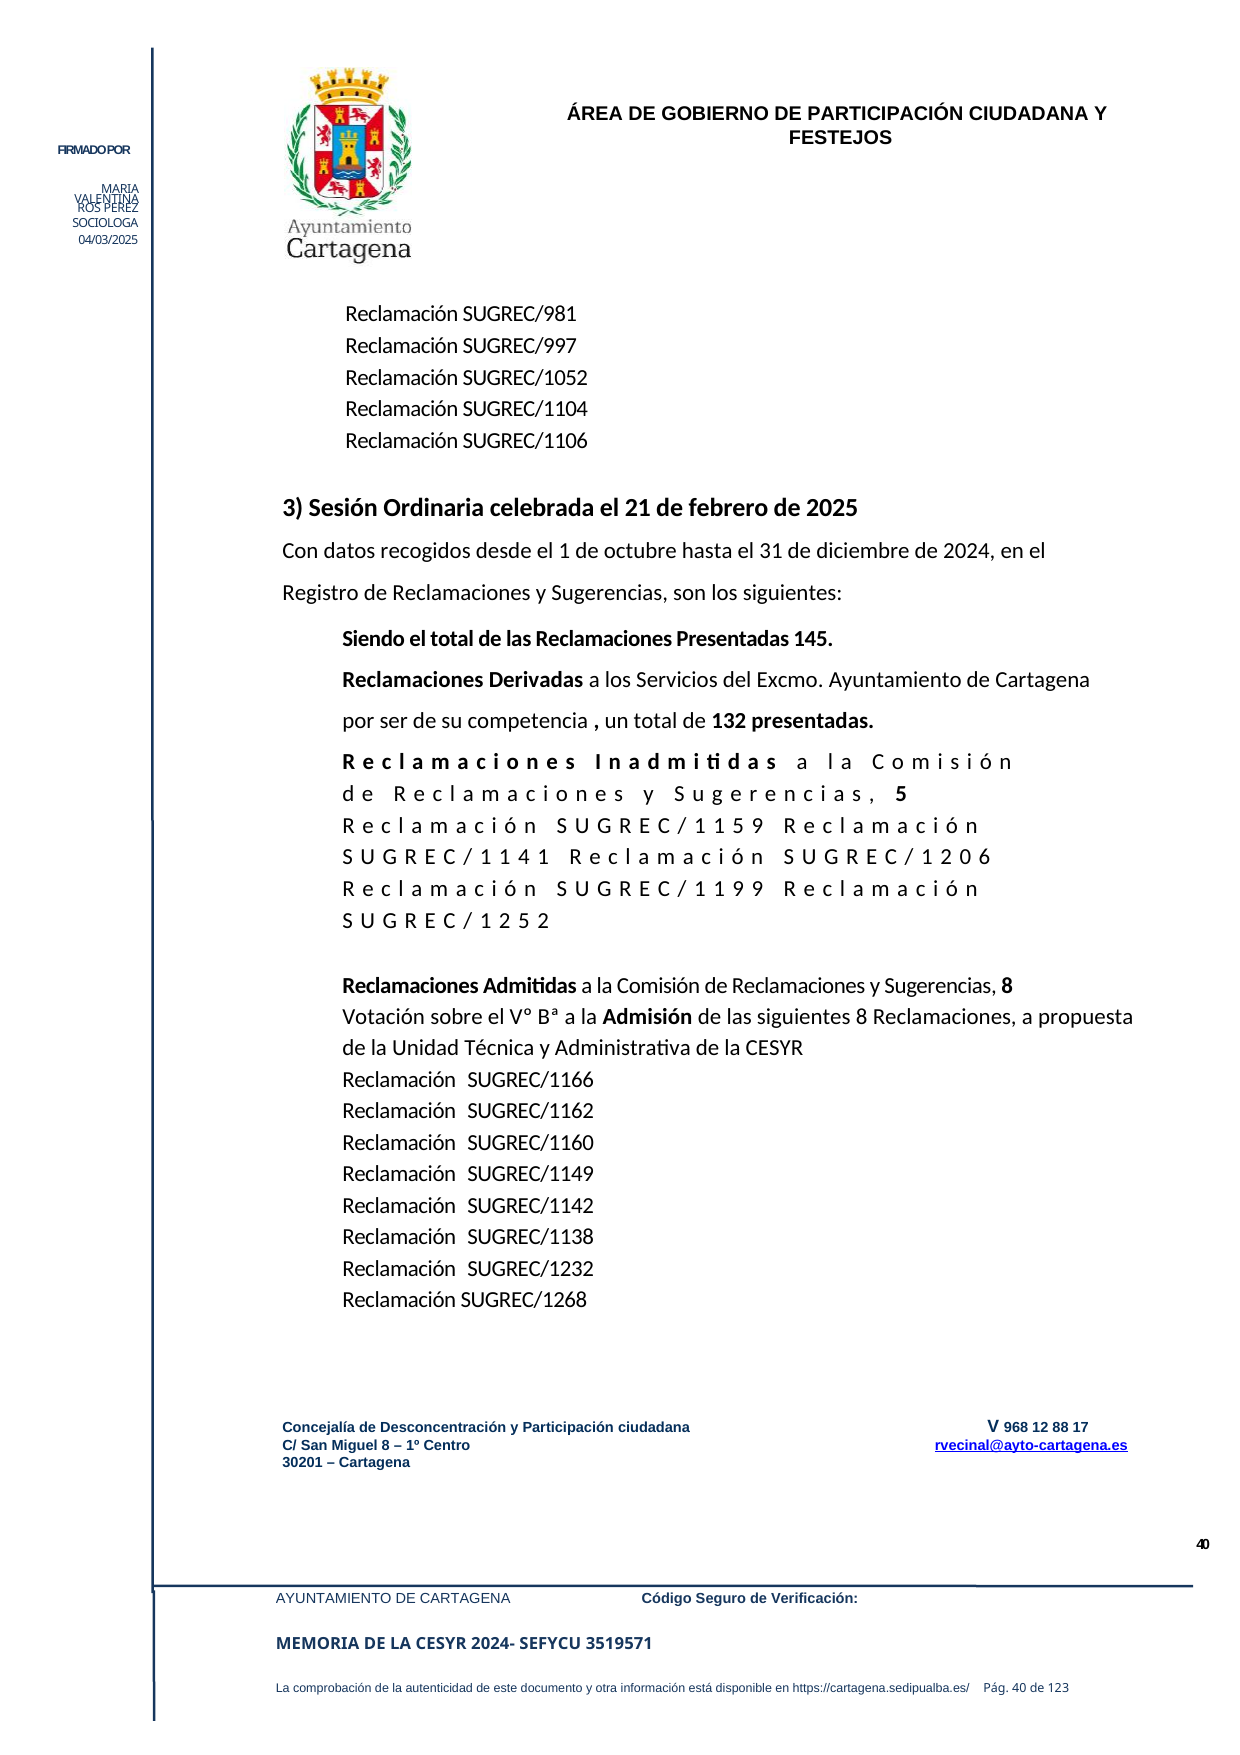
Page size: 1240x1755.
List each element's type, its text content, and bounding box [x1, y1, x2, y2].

text Reclamaciones Derivadas a los Servicios del Excmo. Ayuntamiento de Cartagena por ser de su competencia , un total de 132 presentadas. [342, 654, 1111, 737]
text Concejalía de Desconcentración y Participación ciudadana V 968 12 88 17 [282, 1419, 1171, 1436]
text 04/03/2025 [57, 235, 139, 246]
text Reclamaciones Inadmitidas a la Comisión de Reclamaciones y Sugerencias, 5 Reclamación SUGREC/1159 Reclamación SUGREC/1141 Reclamación SUGREC/1206 Reclamación SUGREC/1199 Reclamación SUGREC/1252 [342, 744, 1029, 934]
text FIRMADO POR [57, 143, 139, 157]
text Con datos recogidos desde el 1 de octubre hasta el 31 de diciembre de 2024, en el Registro de Reclamaciones y Sugerencias, son los siguientes: [282, 526, 1119, 609]
text SOCIOLOGA [57, 220, 139, 229]
table_header ÁREA DE GOBIERNO DE PARTICIPACIÓN CIUDADANA Y FESTEJOS [412, 65, 1159, 268]
text AYUNTAMIENTO DE CARTAGENA Código Seguro de Verificación: [154, 1588, 1204, 1721]
text Reclamaciones Admitidas a la Comisión de Reclamaciones y Sugerencias, 8 [342, 968, 1171, 1000]
text 3) Sesión Ordinaria celebrada el 21 de febrero de 2025 [282, 493, 1171, 522]
text Votación sobre el Vº Bª a la Admisión de las siguientes 8 Reclamaciones, a propuesta de la Unidad Técnica y Administrativa de la CESYR [342, 1000, 1134, 1062]
text 40 [1196, 1541, 1212, 1551]
text MARIA VALENTINA ROS PEREZ [57, 186, 139, 214]
text Siendo el total de las Reclamaciones Presentadas 145. [342, 625, 1171, 651]
text Reclamación SUGREC/981 Reclamación SUGREC/997 Reclamación SUGREC/1052 Reclamación SUGREC/1104 Reclamación SUGREC/1106 [345, 296, 589, 455]
text Reclamación SUGREC/1166 Reclamación SUGREC/1162 Reclamación SUGREC/1160 Reclamación SUGREC/1149 Reclamación SUGREC/1142 Reclamación SUGREC/1138 Reclamación SUGREC/1232 Reclamación SUGREC/1268 [342, 1062, 594, 1314]
text C/ San Miguel 8 – 1º Centro rvecinal@ayto-cartagena.es 30201 – Cartagena [282, 1436, 1134, 1471]
table_header [233, 65, 412, 268]
